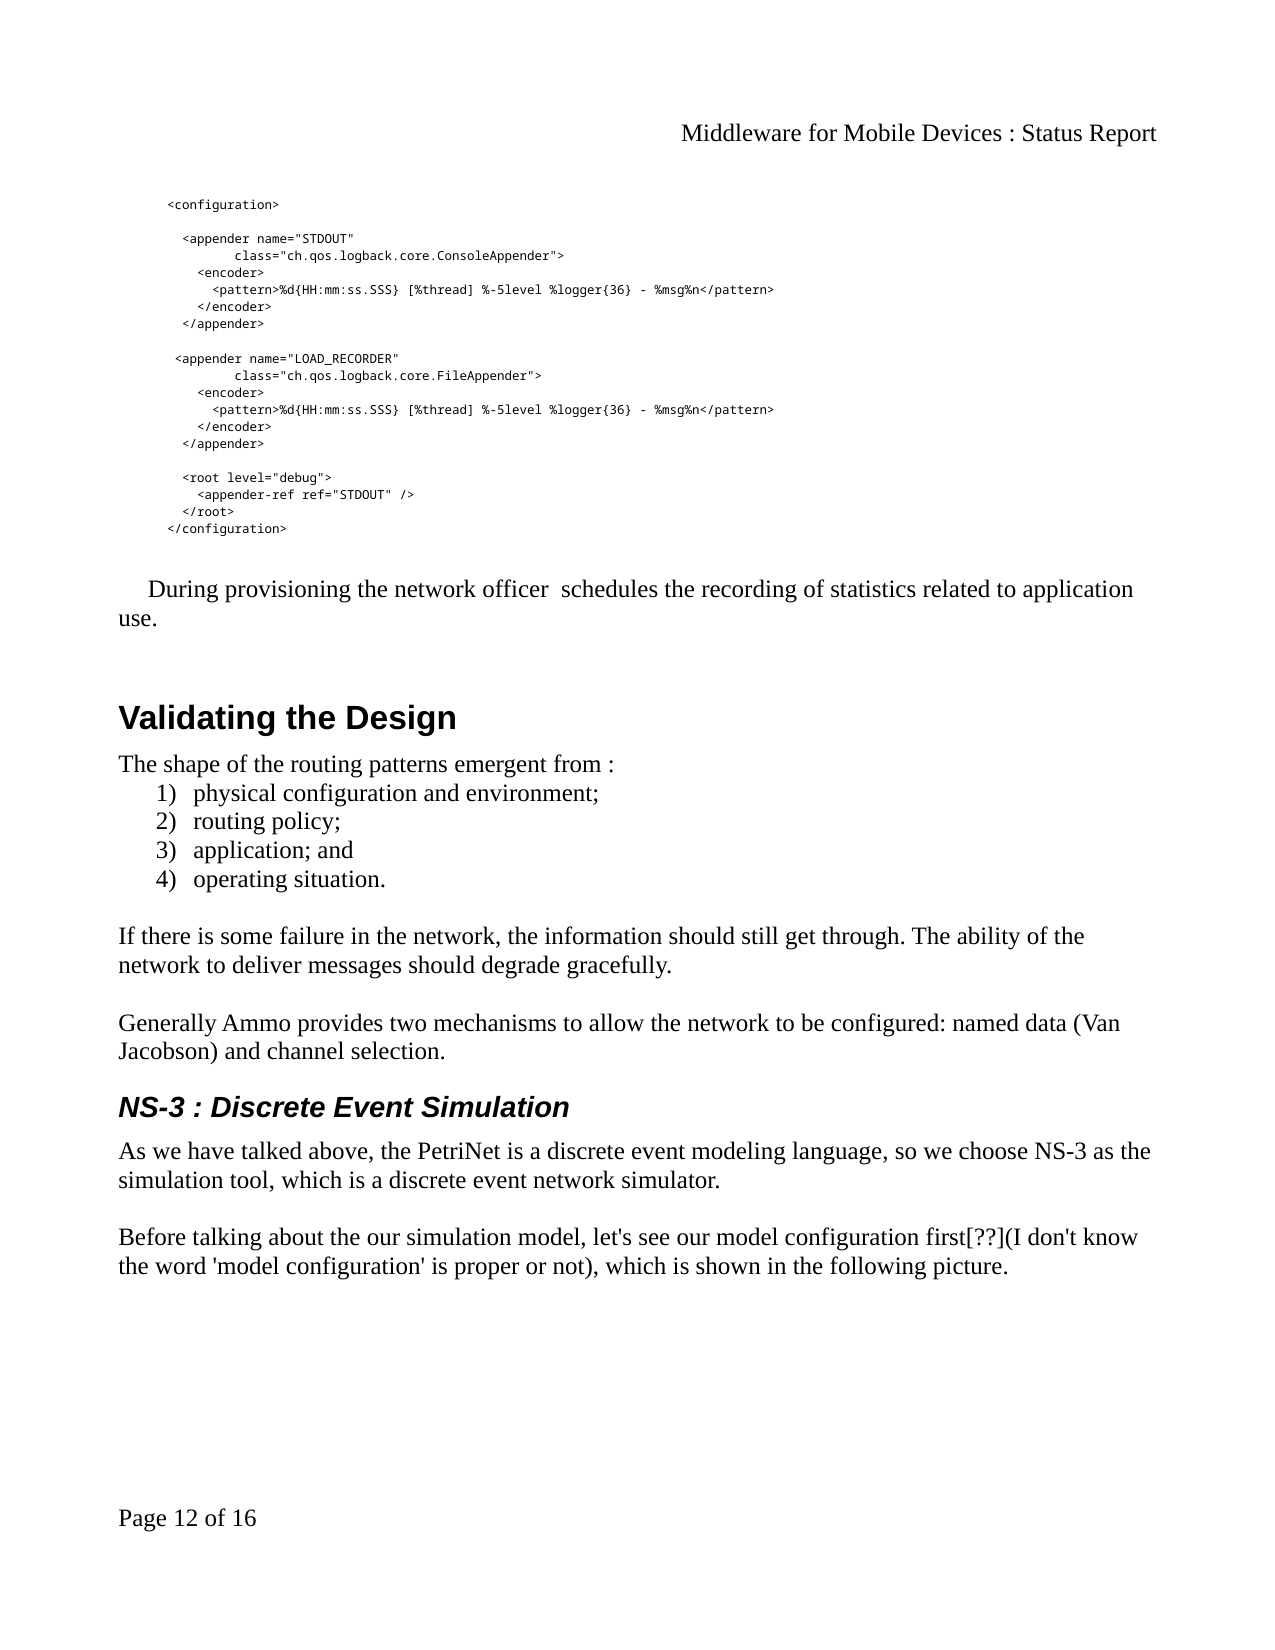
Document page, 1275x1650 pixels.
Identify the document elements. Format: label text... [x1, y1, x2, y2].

list application; and [156, 835, 1157, 864]
text As we have talked above, the PetriNet is a discrete event modeling language, so we choose NS-3 as the simulation tool, which is a discrete event network simulator. [118, 1136, 1157, 1194]
text If there is some failure in the network, the information should still get through. The ability of the network to deliver messages should degrade gracefully. [118, 921, 1157, 979]
list operating situation. [156, 864, 1157, 893]
subtitle Validating the Design [118, 698, 1157, 736]
list routing policy; [156, 806, 1157, 835]
text Before talking about the our simulation model, let's see our model configuration first[??](I don't know the word 'model configuration' is proper or not), which is shown in the following picture. [118, 1222, 1157, 1280]
text The shape of the routing patterns emergent from : [118, 749, 1157, 778]
text During provisioning the network officer schedules the recording of statistics related to application use. [118, 574, 1157, 632]
text Generally Ammo provides two mechanisms to allow the network to be configured: named data (Van Jacobson) and channel selection. [118, 1008, 1157, 1065]
subtitle NS-3 : Discrete Event Simulation [118, 1090, 1157, 1124]
list physical configuration and environment; [156, 778, 1157, 806]
